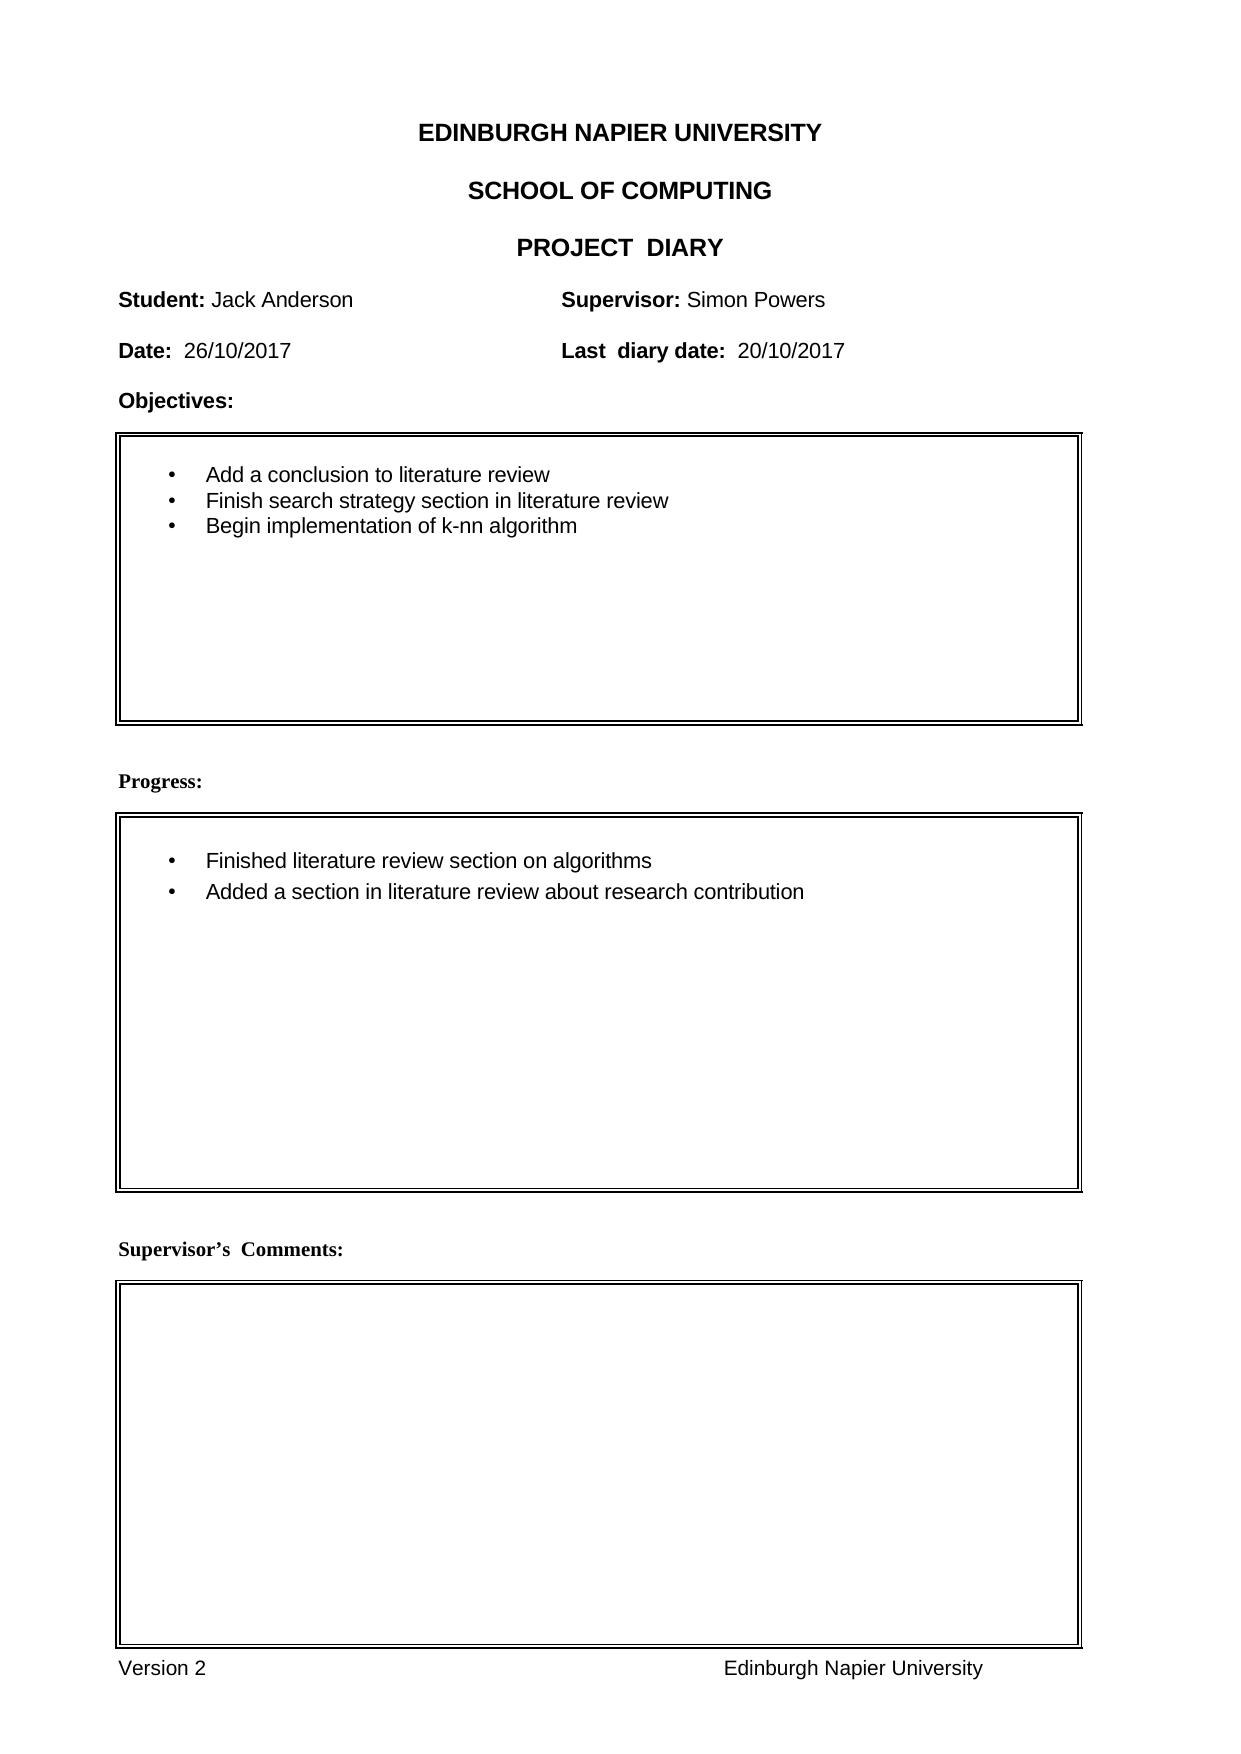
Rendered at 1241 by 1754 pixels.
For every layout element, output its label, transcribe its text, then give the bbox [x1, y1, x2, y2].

text Date: 26/10/2017 Last diary date: 20/10/2017 [118, 337, 1122, 363]
table_header Add a conclusion to literature review Finish search strategy section in literature review Begin implementation of k-nn algorithm [121, 437, 1077, 720]
text Student: Jack Anderson Supervisor: Simon Powers [118, 287, 1122, 312]
table_header [121, 1285, 1077, 1643]
text Supervisor’s Comments: [118, 1237, 1122, 1261]
table_header Finished literature review section on algorithms Added a section in literature review about research contribution [121, 818, 1077, 1187]
text SCHOOL OF COMPUTING [118, 176, 1122, 204]
text Objectives: [118, 388, 1122, 413]
text PROJECT DIARY [118, 233, 1122, 262]
text Progress: [118, 769, 1122, 793]
subtitle EDINBURGH NAPIER UNIVERSITY [118, 118, 1122, 147]
